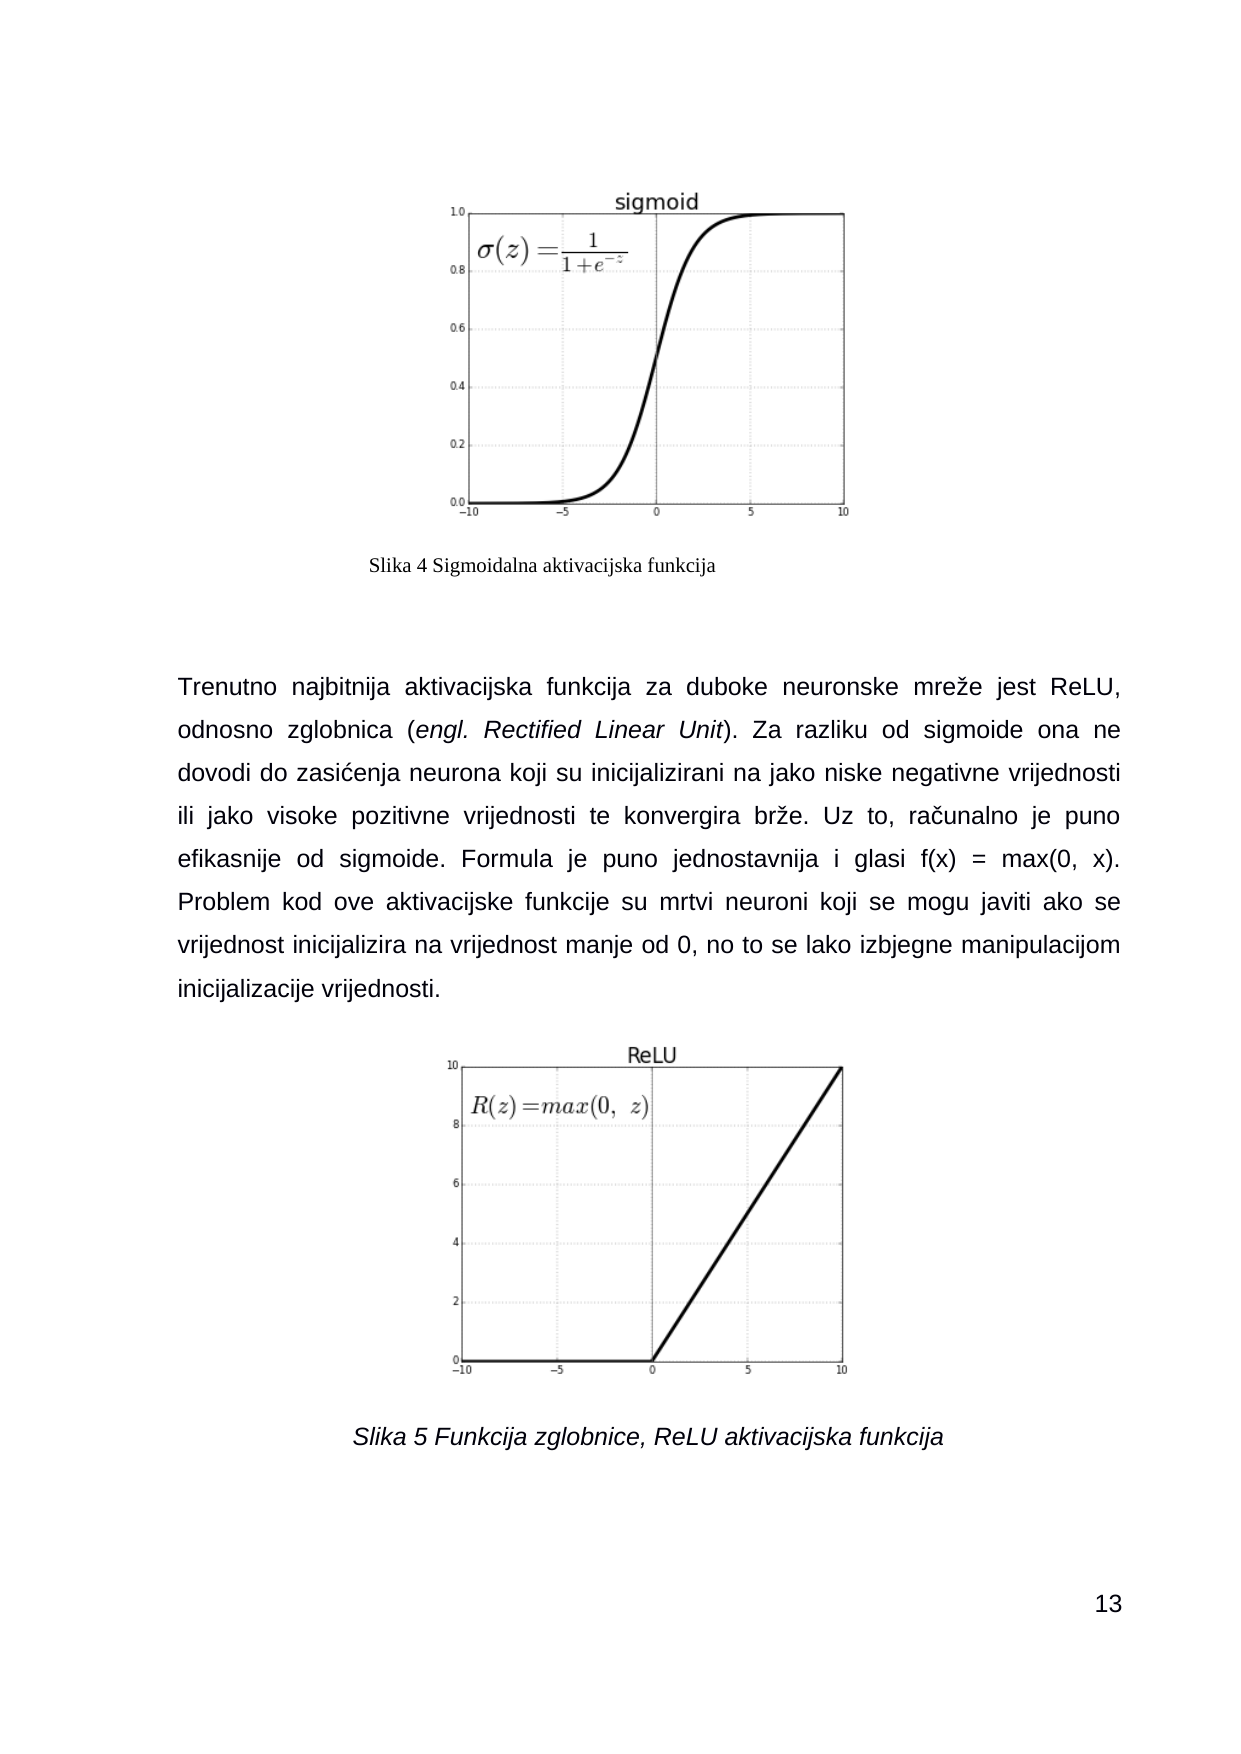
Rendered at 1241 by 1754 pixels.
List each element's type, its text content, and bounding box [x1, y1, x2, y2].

text Trenutno najbitnija aktivacijska funkcija za duboke neuronske mreže jest ReLU, odnosno zglobnica (engl. Rectified Linear Unit). Za razliku od sigmoide ona ne dovodi do zasićenja neurona koji su inicijalizirani na jako niske negativne vrijednosti ili jako visoke pozitivne vrijednosti te konvergira brže. Uz to, računalno je puno efikasnije od sigmoide. Formula je puno jednostavnija i glasi f(x) = max(0, x). Problem kod ove aktivacijske funkcije su mrtvi neuroni koji se mogu javiti ako se vrijednost inicijalizira na vrijednost manje od 0, no to se lako izbjegne manipulacijom inicijalizacije vrijednosti. [177, 672, 1122, 1002]
text Slika 5 Funkcija zglobnice, ReLU aktivacijska funkcija [177, 1422, 1122, 1451]
